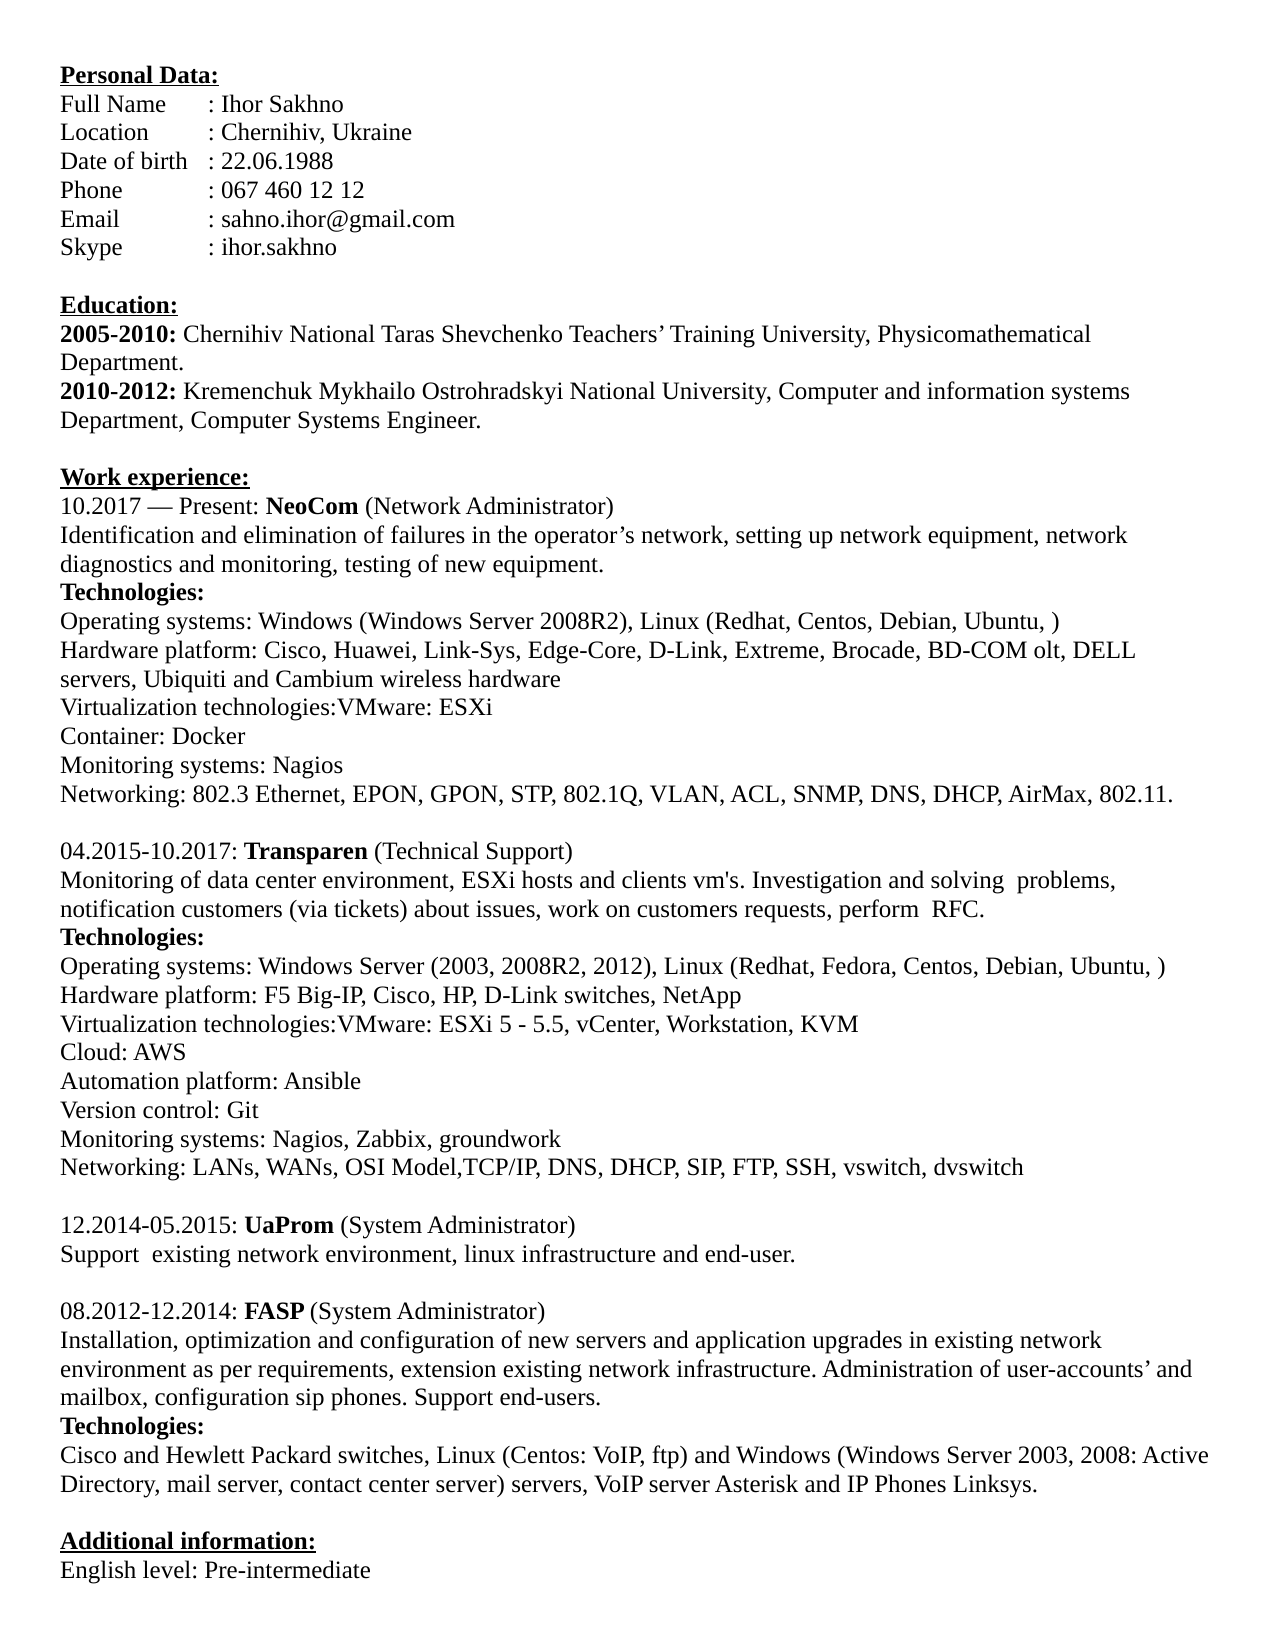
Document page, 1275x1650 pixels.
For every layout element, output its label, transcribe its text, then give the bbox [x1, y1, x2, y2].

text 2005-2010: Chernihiv National Taras Shevchenko Teachers’ Training University, Physicomathematical Department. [60, 319, 1215, 376]
text 10.2017 — Present: NeoCom (Network Administrator) [60, 491, 1215, 520]
text 12.2014-05.2015: UaProm (System Administrator) [60, 1210, 1215, 1239]
text Identification and elimination of failures in the operator’s network, setting up network equipment, network diagnostics and monitoring, testing of new equipment. [60, 520, 1215, 577]
text Technologies: [60, 1411, 1215, 1440]
text 04.2015-10.2017: Transparen (Technical Support) [60, 836, 1215, 865]
text Cloud: AWS Automation platform: Ansible Version control: Git Monitoring systems: Nagios, Zabbix, groundwork Networking: LANs, WANs, OSI Model,TCP/IP, DNS, DHCP, SIP, FTP, SSH, vswitch, dvswitch [60, 1037, 1215, 1181]
text Monitoring of data center environment, ESXi hosts and clients vm's. Investigation and solving problems, notification customers (via tickets) about issues, work on customers requests, perform RFC. [60, 865, 1215, 922]
text 2010-2012: Kremenchuk Mykhailo Ostrohradskyi National University, Computer and information systems Department, Computer Systems Engineer. [60, 376, 1215, 434]
text Phone : 067 460 12 12 [60, 175, 1215, 204]
text Technologies: [60, 922, 1215, 951]
text Installation, optimization and configuration of new servers and application upgrades in existing network environment as per requirements, extension existing network infrastructure. Administration of user-accounts’ and mailbox, configuration sip phones. Support end-users. [60, 1325, 1215, 1411]
text Technologies: [60, 577, 1215, 606]
text 08.2012-12.2014: FASP (System Administrator) [60, 1296, 1215, 1325]
text Operating systems: Windows (Windows Server 2008R2), Linux (Redhat, Centos, Debian, Ubuntu, ) Hardware platform: Cisco, Huawei, Link-Sys, Edge-Core, D-Link, Extreme, Brocade, BD-COM olt, DELL servers, Ubiquiti and Cambium wireless hardware Virtualization technologies:VMware: ESXi Container: Docker Monitoring systems: Nagios Networking: 802.3 Ethernet, EPON, GPON, STP, 802.1Q, VLAN, ACL, SNMP, DNS, DHCP, AirMax, 802.11. [60, 606, 1215, 807]
text Additional information: [60, 1526, 1215, 1555]
text Date of birth : 22.06.1988 [60, 146, 1215, 175]
text Work experience: [60, 462, 1215, 491]
text Support existing network environment, linux infrastructure and end-user. [60, 1239, 1215, 1267]
text Education: [60, 290, 1215, 319]
text Operating systems: Windows Server (2003, 2008R2, 2012), Linux (Redhat, Fedora, Centos, Debian, Ubuntu, ) Hardware platform: F5 Big-IP, Cisco, HP, D-Link switches, NetApp Virtualization technologies:VMware: ESXi 5 - 5.5, vCenter, Workstation, KVM [60, 951, 1215, 1037]
text English level: Pre-intermediate [60, 1555, 1215, 1584]
text Cisco and Hewlett Packard switches, Linux (Centos: VoIP, ftp) and Windows (Windows Server 2003, 2008: Active Directory, mail server, contact center server) servers, VoIP server Asterisk and IP Phones Linksys. [60, 1440, 1215, 1497]
text Personal Data: [60, 60, 1215, 89]
text Email : sahno.ihor@gmail.com [60, 204, 1215, 232]
text Skype : ihor.sakhno [60, 232, 1215, 261]
text Location : Chernihiv, Ukraine [60, 117, 1215, 146]
text Full Name : Ihor Sakhno [60, 89, 1215, 117]
